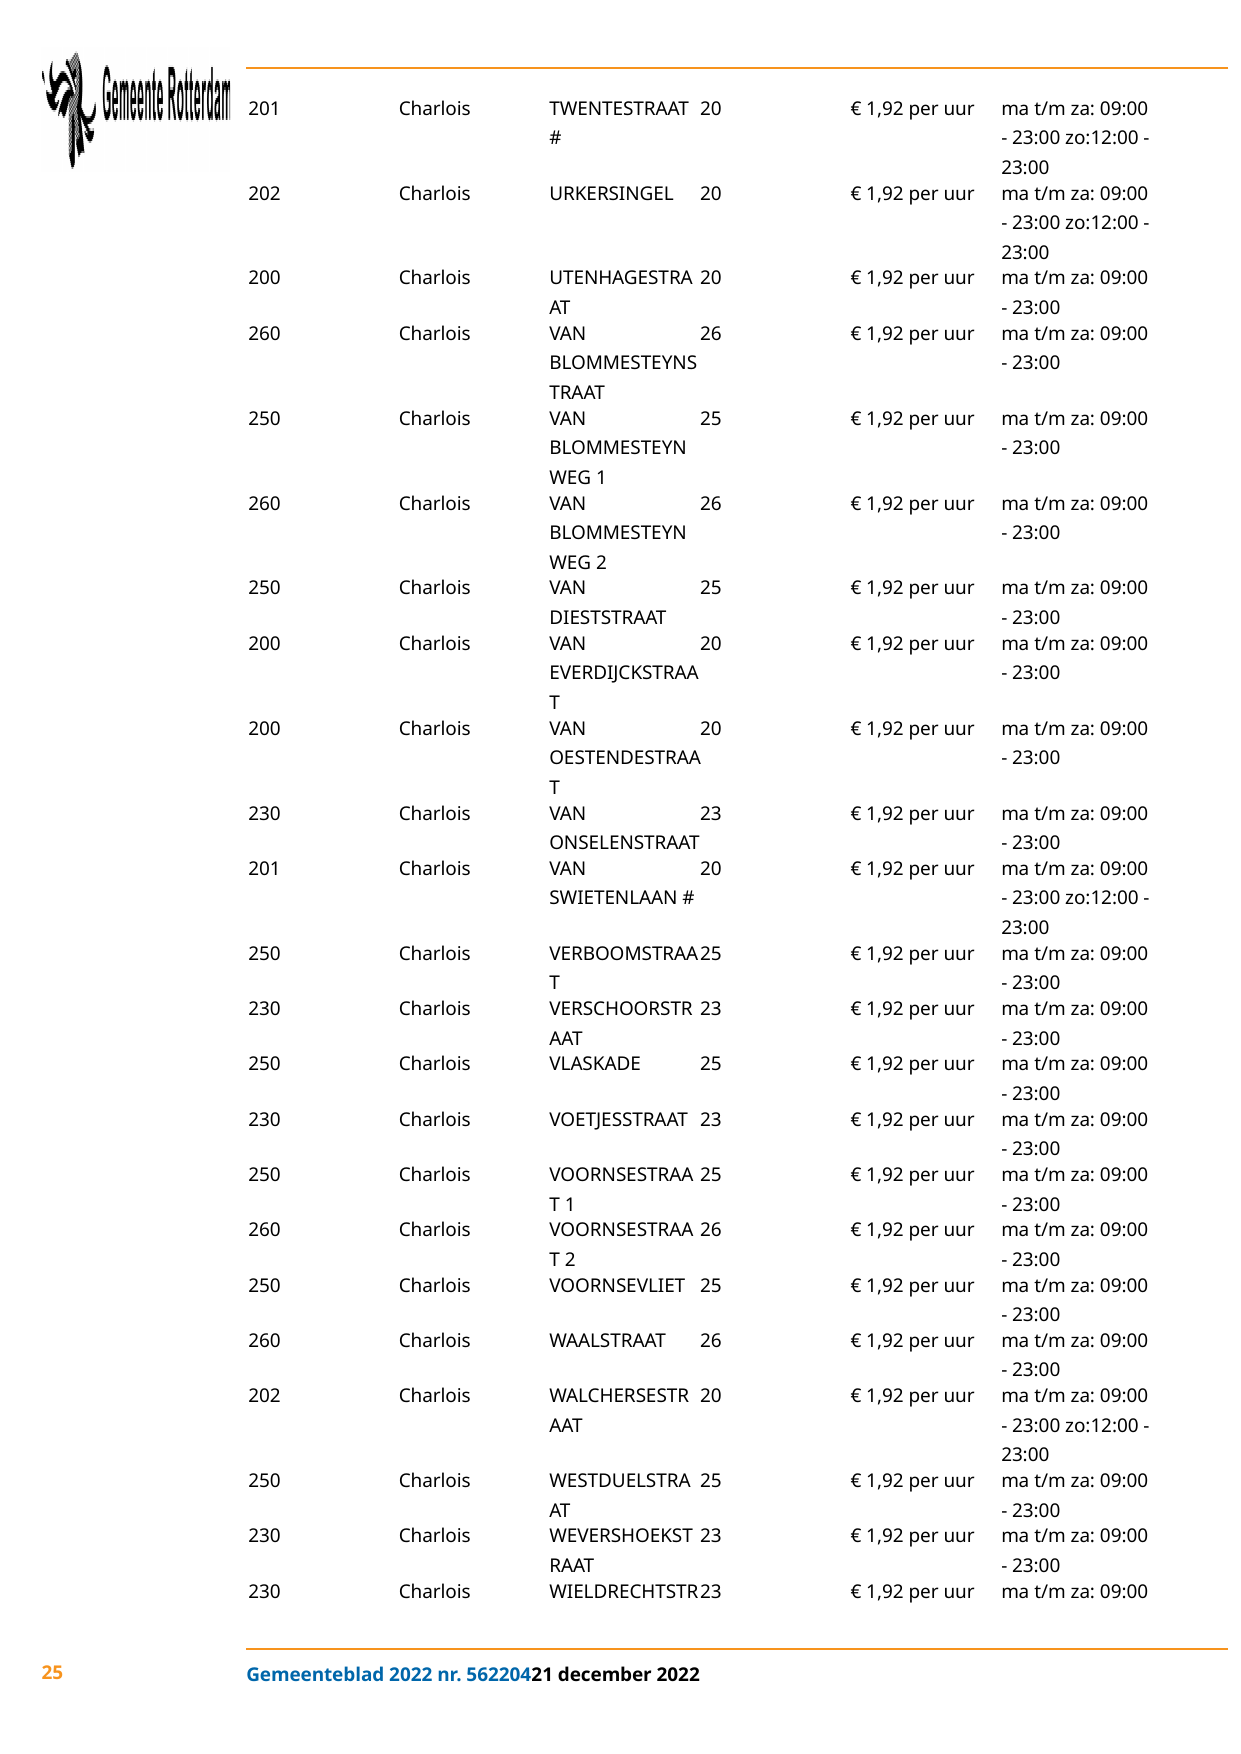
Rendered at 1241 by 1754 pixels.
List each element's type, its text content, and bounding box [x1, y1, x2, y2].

table_cell VAN ONSELENSTRAAT [549, 800, 700, 855]
table_cell Charlois [399, 490, 549, 574]
table_cell 20 [700, 715, 850, 800]
table_cell € 1,92 per uur [850, 1051, 1001, 1106]
table_cell 201 [248, 95, 398, 180]
table_cell VAN SWIETENLAAN # [549, 855, 700, 940]
table_cell Charlois [399, 1161, 549, 1216]
table_cell ma t/m za: 09:00 - 23:00 [1001, 1467, 1152, 1523]
table_cell € 1,92 per uur [850, 490, 1001, 574]
table_cell 23 [700, 800, 850, 855]
table_cell 23 [700, 995, 850, 1051]
table_cell ma t/m za: 09:00 - 23:00 [1001, 1106, 1152, 1161]
table_cell Charlois [399, 630, 549, 715]
table_cell Charlois [399, 940, 549, 995]
table_cell 230 [248, 1578, 398, 1604]
table_cell 250 [248, 1467, 398, 1523]
table_cell ma t/m za: 09:00 - 23:00 [1001, 405, 1152, 490]
table_cell Charlois [399, 405, 549, 490]
table_cell 260 [248, 320, 398, 405]
table_cell Charlois [399, 1051, 549, 1106]
table_cell Charlois [399, 1523, 549, 1578]
table_cell VOORNSESTRAAT 2 [549, 1216, 700, 1272]
table_cell Charlois [399, 575, 549, 630]
table_cell ma t/m za: 09:00 - 23:00 [1001, 575, 1152, 630]
table_cell URKERSINGEL [549, 180, 700, 264]
table_cell € 1,92 per uur [850, 855, 1001, 940]
table_cell 23 [700, 1106, 850, 1161]
table_cell WEVERSHOEKSTRAAT [549, 1523, 700, 1578]
table_cell 230 [248, 1106, 398, 1161]
table_cell 230 [248, 995, 398, 1051]
table_cell Charlois [399, 180, 549, 264]
table_cell VERBOOMSTRAAT [549, 940, 700, 995]
table_cell Charlois [399, 1272, 549, 1327]
table_cell 20 [700, 855, 850, 940]
table_cell 250 [248, 405, 398, 490]
table_cell 26 [700, 320, 850, 405]
table_cell 26 [700, 1216, 850, 1272]
table_cell 202 [248, 1383, 398, 1467]
table_cell 25 [700, 1051, 850, 1106]
table_cell 200 [248, 715, 398, 800]
table_cell 230 [248, 1523, 398, 1578]
table_cell 202 [248, 180, 398, 264]
table_cell € 1,92 per uur [850, 265, 1001, 320]
table_cell ma t/m za: 09:00 - 23:00 [1001, 1161, 1152, 1216]
table_cell Charlois [399, 265, 549, 320]
table_cell 20 [700, 265, 850, 320]
table_cell 25 [700, 575, 850, 630]
table_cell 20 [700, 1383, 850, 1467]
table_cell Charlois [399, 715, 549, 800]
table_cell ma t/m za: 09:00 - 23:00 [1001, 265, 1152, 320]
table_cell 260 [248, 1327, 398, 1382]
picture [41, 47, 231, 172]
table_cell VAN BLOMMESTEYNSTRAAT [549, 320, 700, 405]
table_cell WALCHERSESTRAAT [549, 1383, 700, 1467]
table_cell Charlois [399, 1327, 549, 1382]
table_cell Charlois [399, 320, 549, 405]
table_cell VERSCHOORSTRAAT [549, 995, 700, 1051]
table_cell Charlois [399, 1383, 549, 1467]
table_cell € 1,92 per uur [850, 1106, 1001, 1161]
table_cell € 1,92 per uur [850, 320, 1001, 405]
table_cell ma t/m za: 09:00 - 23:00 [1001, 940, 1152, 995]
table_cell VOETJESSTRAAT [549, 1106, 700, 1161]
table_cell VOORNSEVLIET [549, 1272, 700, 1327]
table_cell € 1,92 per uur [850, 1272, 1001, 1327]
table_cell 25 [700, 1272, 850, 1327]
table_cell 25 [700, 405, 850, 490]
table_cell ma t/m za: 09:00 - 23:00 [1001, 995, 1152, 1051]
table_cell 20 [700, 95, 850, 180]
table_cell € 1,92 per uur [850, 1578, 1001, 1604]
table_cell 26 [700, 1327, 850, 1382]
table_cell ma t/m za: 09:00 - 23:00 zo:12:00 - 23:00 [1001, 180, 1152, 264]
table_cell € 1,92 per uur [850, 1467, 1001, 1523]
table_cell Charlois [399, 1467, 549, 1523]
table_cell ma t/m za: 09:00 - 23:00 [1001, 800, 1152, 855]
table_cell Charlois [399, 1106, 549, 1161]
table_cell 23 [700, 1578, 850, 1604]
table_cell € 1,92 per uur [850, 95, 1001, 180]
table_cell 25 [700, 1467, 850, 1523]
table_cell € 1,92 per uur [850, 715, 1001, 800]
table_cell 250 [248, 1272, 398, 1327]
table_cell € 1,92 per uur [850, 575, 1001, 630]
table_cell VAN DIESTSTRAAT [549, 575, 700, 630]
table_cell 20 [700, 180, 850, 264]
table_cell WESTDUELSTRAAT [549, 1467, 700, 1523]
table_cell ma t/m za: 09:00 - 23:00 [1001, 1216, 1152, 1272]
table_cell ma t/m za: 09:00 - 23:00 [1001, 715, 1152, 800]
table_cell WAALSTRAAT [549, 1327, 700, 1382]
table_cell ma t/m za: 09:00 - 23:00 [1001, 1327, 1152, 1382]
table_cell 20 [700, 630, 850, 715]
table_cell ma t/m za: 09:00 - 23:00 [1001, 320, 1152, 405]
table_cell 260 [248, 1216, 398, 1272]
table_cell € 1,92 per uur [850, 800, 1001, 855]
table_cell 250 [248, 575, 398, 630]
table_cell € 1,92 per uur [850, 1383, 1001, 1467]
table_cell € 1,92 per uur [850, 1216, 1001, 1272]
table_cell ma t/m za: 09:00 - 23:00 [1001, 630, 1152, 715]
table_cell Charlois [399, 1216, 549, 1272]
table_cell VAN OESTENDESTRAAT [549, 715, 700, 800]
table_cell 250 [248, 940, 398, 995]
table_cell Charlois [399, 995, 549, 1051]
table_cell 200 [248, 265, 398, 320]
table_cell 250 [248, 1051, 398, 1106]
table_cell 260 [248, 490, 398, 574]
table_cell Charlois [399, 855, 549, 940]
table_cell VAN BLOMMESTEYNWEG 1 [549, 405, 700, 490]
table_cell VOORNSESTRAAT 1 [549, 1161, 700, 1216]
table_cell VAN EVERDIJCKSTRAAT [549, 630, 700, 715]
table_cell VLASKADE [549, 1051, 700, 1106]
table_cell € 1,92 per uur [850, 405, 1001, 490]
table_cell 23 [700, 1523, 850, 1578]
table_cell € 1,92 per uur [850, 1161, 1001, 1216]
table_cell WIELDRECHTSTRAAT [549, 1578, 700, 1604]
table_cell € 1,92 per uur [850, 1327, 1001, 1382]
table_cell 25 [700, 940, 850, 995]
table_cell 250 [248, 1161, 398, 1216]
table_cell € 1,92 per uur [850, 995, 1001, 1051]
table_cell Charlois [399, 95, 549, 180]
table_cell ma t/m za: 09:00 - 23:00 [1001, 1523, 1152, 1578]
table_cell ma t/m za: 09:00 - 23:00 zo:12:00 - 23:00 [1001, 95, 1152, 180]
table_cell ma t/m za: 09:00 - 23:00 [1001, 1051, 1152, 1106]
table_cell ma t/m za: 09:00 - 23:00 [1001, 1272, 1152, 1327]
table_cell 25 [700, 1161, 850, 1216]
table_cell VAN BLOMMESTEYNWEG 2 [549, 490, 700, 574]
table_cell Charlois [399, 1578, 549, 1604]
table_cell € 1,92 per uur [850, 940, 1001, 995]
table_cell TWENTESTRAAT # [549, 95, 700, 180]
table_cell Charlois [399, 800, 549, 855]
table_cell 230 [248, 800, 398, 855]
table_cell 200 [248, 630, 398, 715]
table_cell UTENHAGESTRAAT [549, 265, 700, 320]
table_cell € 1,92 per uur [850, 1523, 1001, 1578]
table_cell € 1,92 per uur [850, 630, 1001, 715]
table_cell € 1,92 per uur [850, 180, 1001, 264]
table_cell ma t/m za: 09:00 [1001, 1578, 1152, 1604]
table_cell ma t/m za: 09:00 - 23:00 zo:12:00 - 23:00 [1001, 855, 1152, 940]
table_cell ma t/m za: 09:00 - 23:00 zo:12:00 - 23:00 [1001, 1383, 1152, 1467]
table_cell 201 [248, 855, 398, 940]
table_cell 26 [700, 490, 850, 574]
table_cell ma t/m za: 09:00 - 23:00 [1001, 490, 1152, 574]
